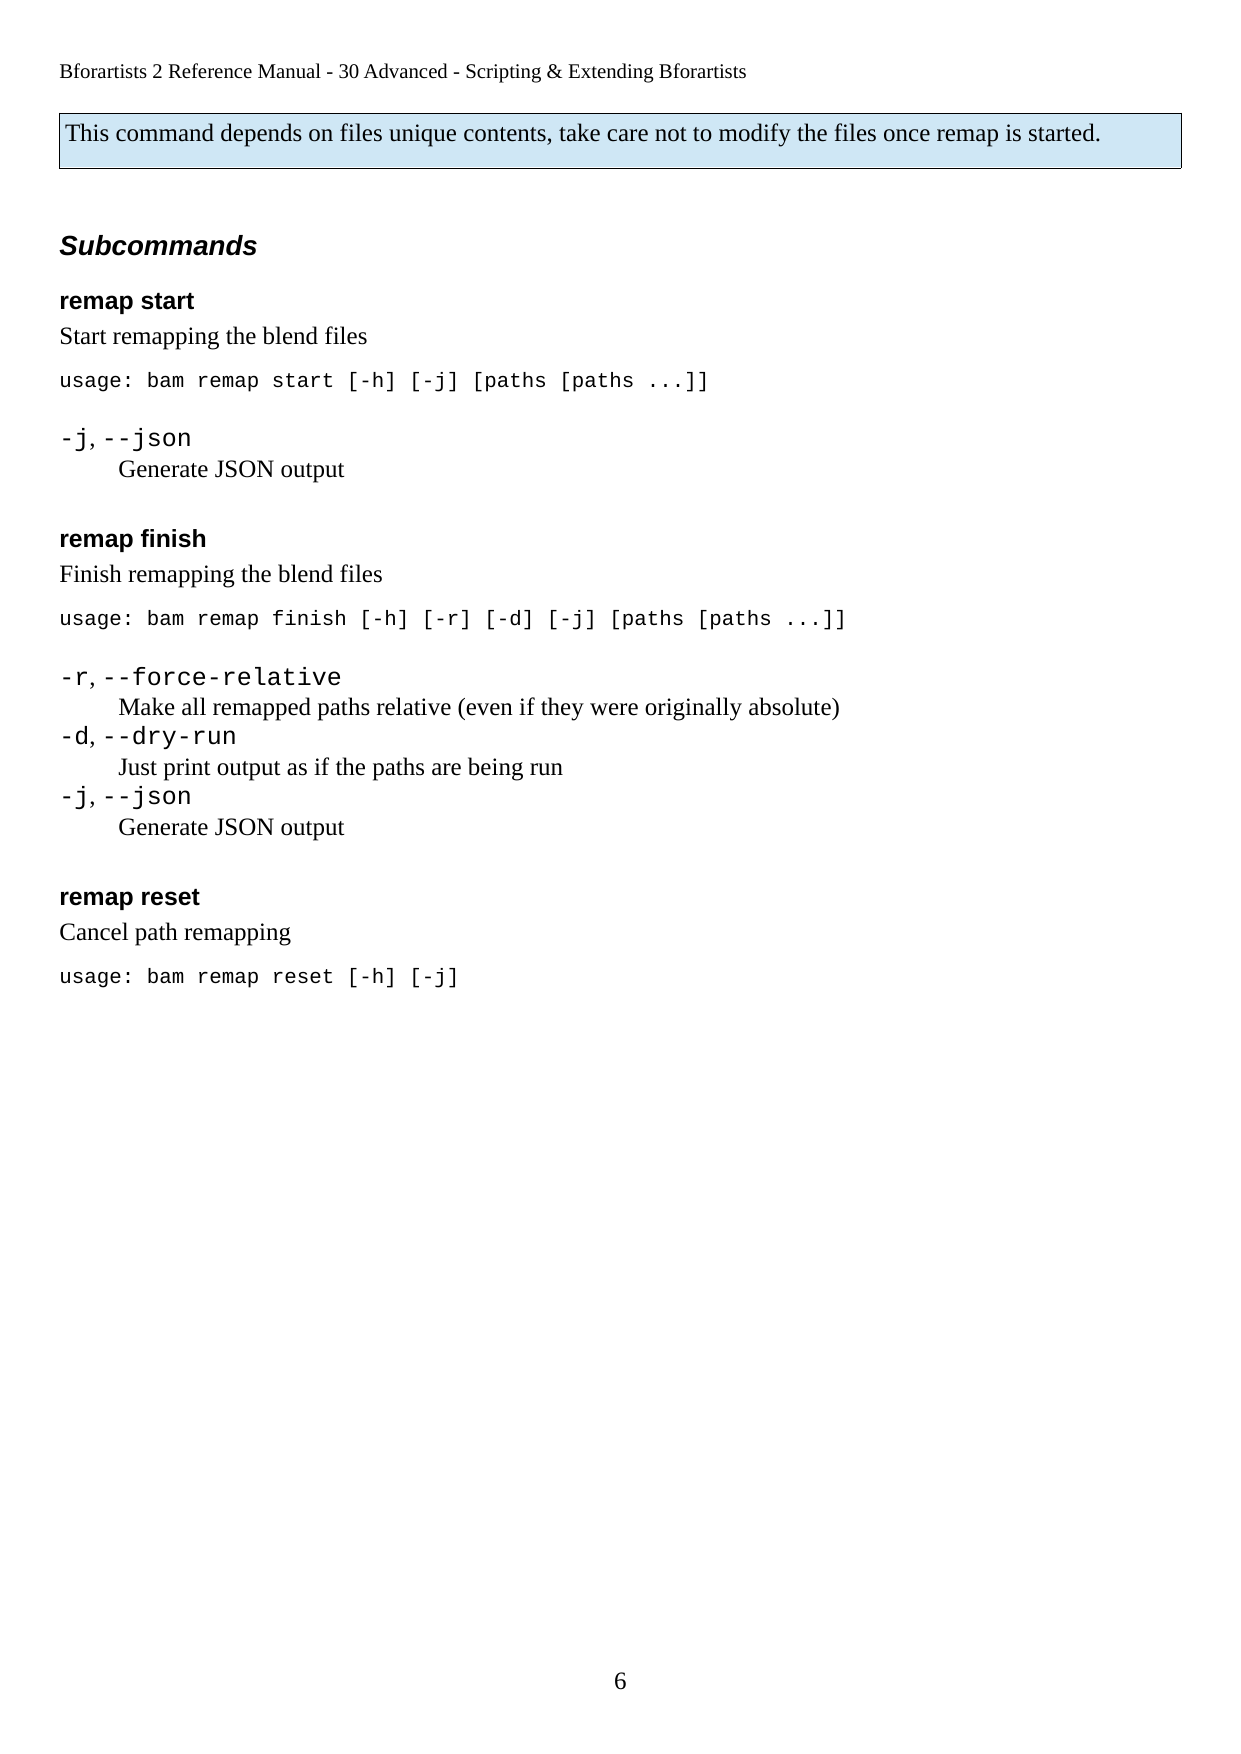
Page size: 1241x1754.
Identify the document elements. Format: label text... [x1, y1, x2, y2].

list Make all remapped paths relative (even if they were originally absolute) [118, 692, 1181, 721]
subtitle -r, --force-relative [59, 662, 1181, 692]
subtitle Subcommands [59, 229, 1181, 261]
subtitle -j, --json [59, 423, 1181, 454]
text usage: bam remap reset [-h] [-j] [59, 966, 1181, 990]
text Finish remapping the blend files [59, 559, 1181, 588]
subtitle -d, --dry-run [59, 721, 1181, 752]
subtitle remap start [59, 286, 1181, 314]
subtitle remap finish [59, 524, 1181, 553]
list Generate JSON output [118, 812, 1181, 840]
text Start remapping the blend files [59, 321, 1181, 349]
list Just print output as if the paths are being run [118, 752, 1181, 781]
text usage: bam remap start [-h] [-j] [paths [paths ...]] [59, 370, 1181, 393]
text usage: bam remap finish [-h] [-r] [-d] [-j] [paths [paths ...]] [59, 608, 1181, 632]
subtitle -j, --json [59, 781, 1181, 812]
subtitle remap reset [59, 882, 1181, 911]
table_cell This command depends on files unique contents, take care not to modify the files once remap is started. [60, 114, 1181, 167]
text Cancel path remapping [59, 917, 1181, 946]
list Generate JSON output [118, 454, 1181, 483]
